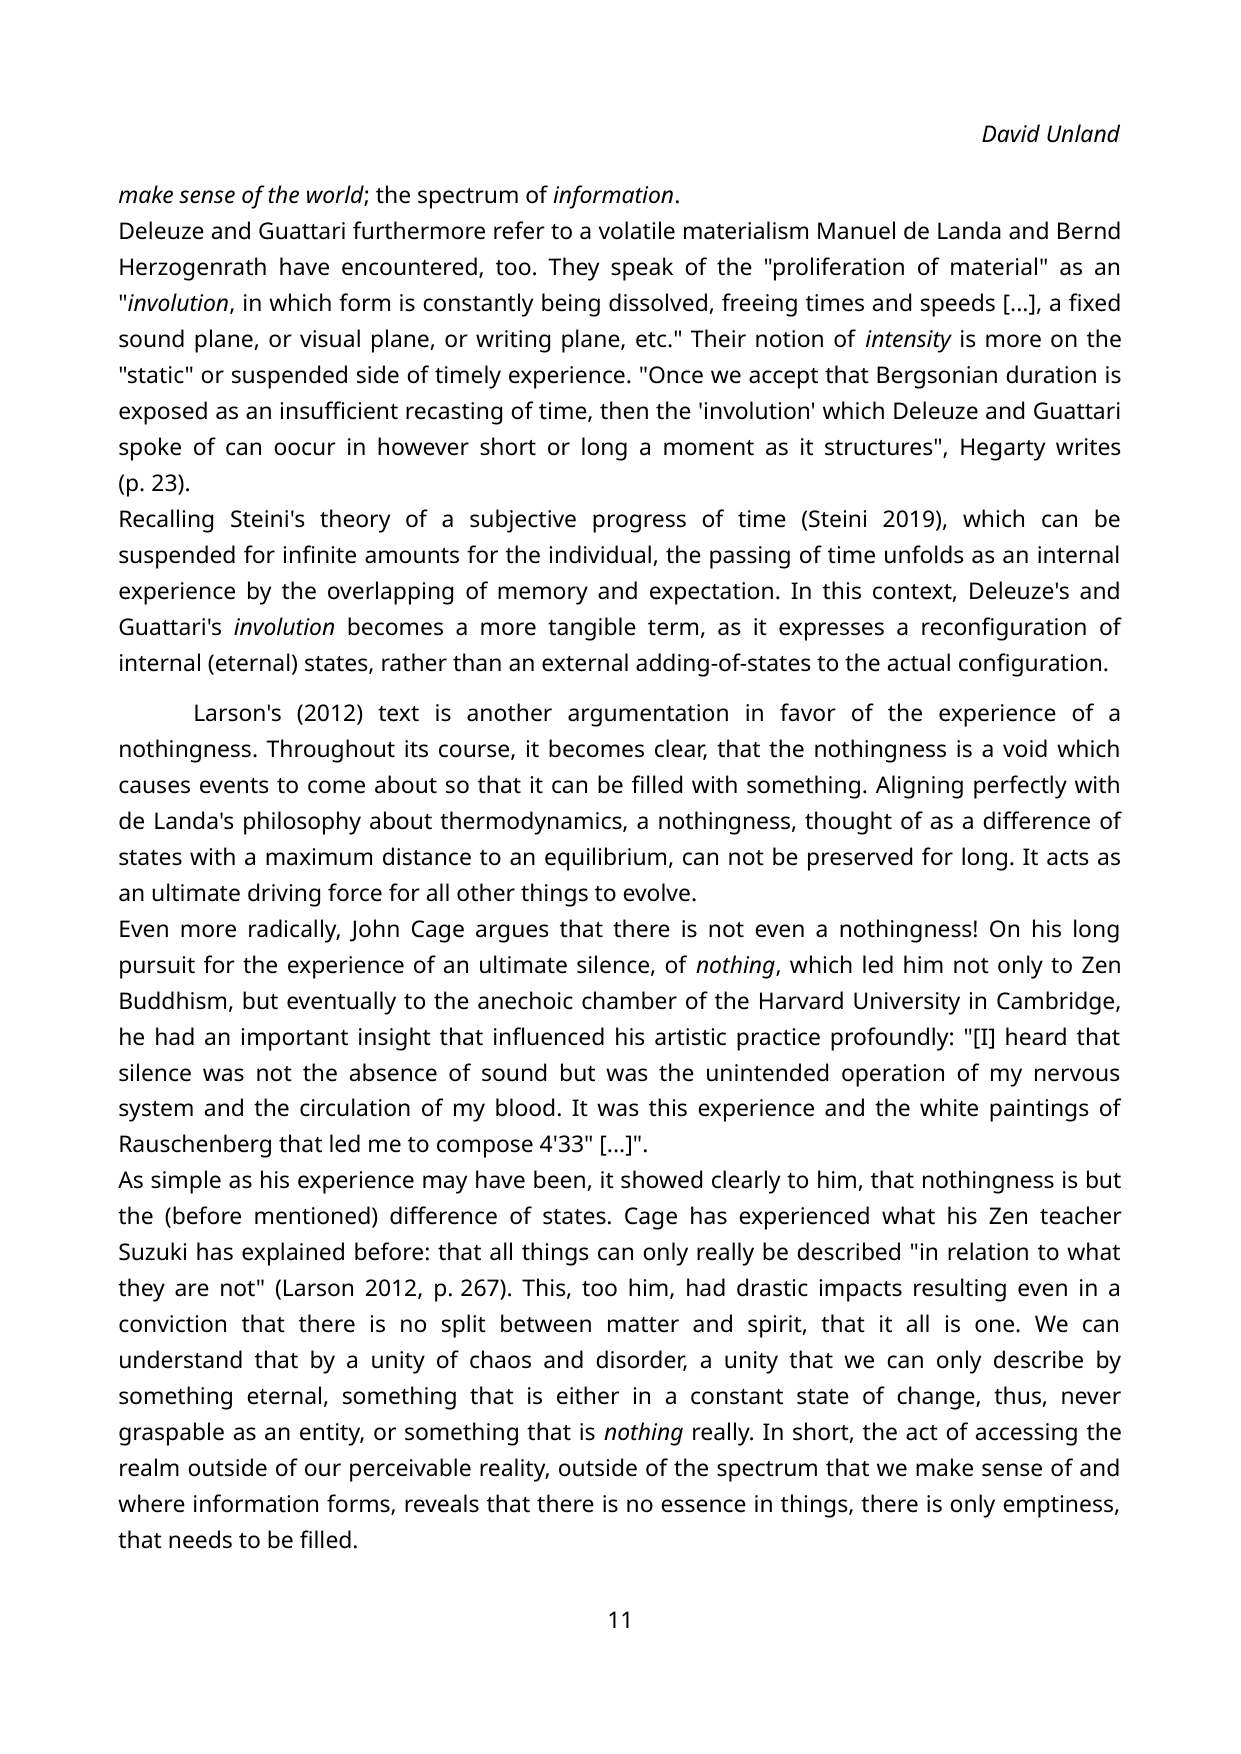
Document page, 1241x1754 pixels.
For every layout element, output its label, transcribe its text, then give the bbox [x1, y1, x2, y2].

text make sense of the world; the spectrum of information. Deleuze and Guattari furthermore refer to a volatile materialism Manuel de Landa and Bernd Herzogenrath have encountered, too. They speak of the "proliferation of material" as an "involution, in which form is constantly being dissolved, freeing times and speeds [...], a fixed sound plane, or visual plane, or writing plane, etc." Their notion of intensity is more on the "static" or suspended side of timely experience. "Once we accept that Bergsonian duration is exposed as an insufficient recasting of time, then the 'involution' which Deleuze and Guattari spoke of can oocur in however short or long a moment as it structures", Hegarty writes (p. 23). Recalling Steini's theory of a subjective progress of time (Steini 2019), which can be suspended for infinite amounts for the individual, the passing of time unfolds as an internal experience by the overlapping of memory and expectation. In this context, Deleuze's and Guattari's involution becomes a more tangible term, as it expresses a reconfiguration of internal (eternal) states, rather than an external adding-of-states to the actual configuration. [118, 179, 1122, 678]
text Larson's (2012) text is another argumentation in favor of the experience of a nothingness. Throughout its course, it becomes clear, that the nothingness is a void which causes events to come about so that it can be filled with something. Aligning perfectly with de Landa's philosophy about thermodynamics, a nothingness, thought of as a difference of states with a maximum distance to an equilibrium, can not be preserved for long. It acts as an ultimate driving force for all other things to evolve. Even more radically, John Cage argues that there is not even a nothingness! On his long pursuit for the experience of an ultimate silence, of nothing, which led him not only to Zen Buddhism, but eventually to the anechoic chamber of the Harvard University in Cambridge, he had an important insight that influenced his artistic practice profoundly: "[I] heard that silence was not the absence of sound but was the unintended operation of my nervous system and the circulation of my blood. It was this experience and the white paintings of Rauschenberg that led me to compose 4'33" [...]". As simple as his experience may have been, it showed clearly to him, that nothingness is but the (before mentioned) difference of states. Cage has experienced what his Zen teacher Suzuki has explained before: that all things can only really be described "in relation to what they are not" (Larson 2012, p. 267). This, too him, had drastic impacts resulting even in a conviction that there is no split between matter and spirit, that it all is one. We can understand that by a unity of chaos and disorder, a unity that we can only describe by something eternal, something that is either in a constant state of change, thus, never graspable as an entity, or something that is nothing really. In short, the act of accessing the realm outside of our perceivable reality, outside of the spectrum that we make sense of and where information forms, reveals that there is no essence in things, there is only emptiness, that needs to be filled. [118, 697, 1122, 1555]
